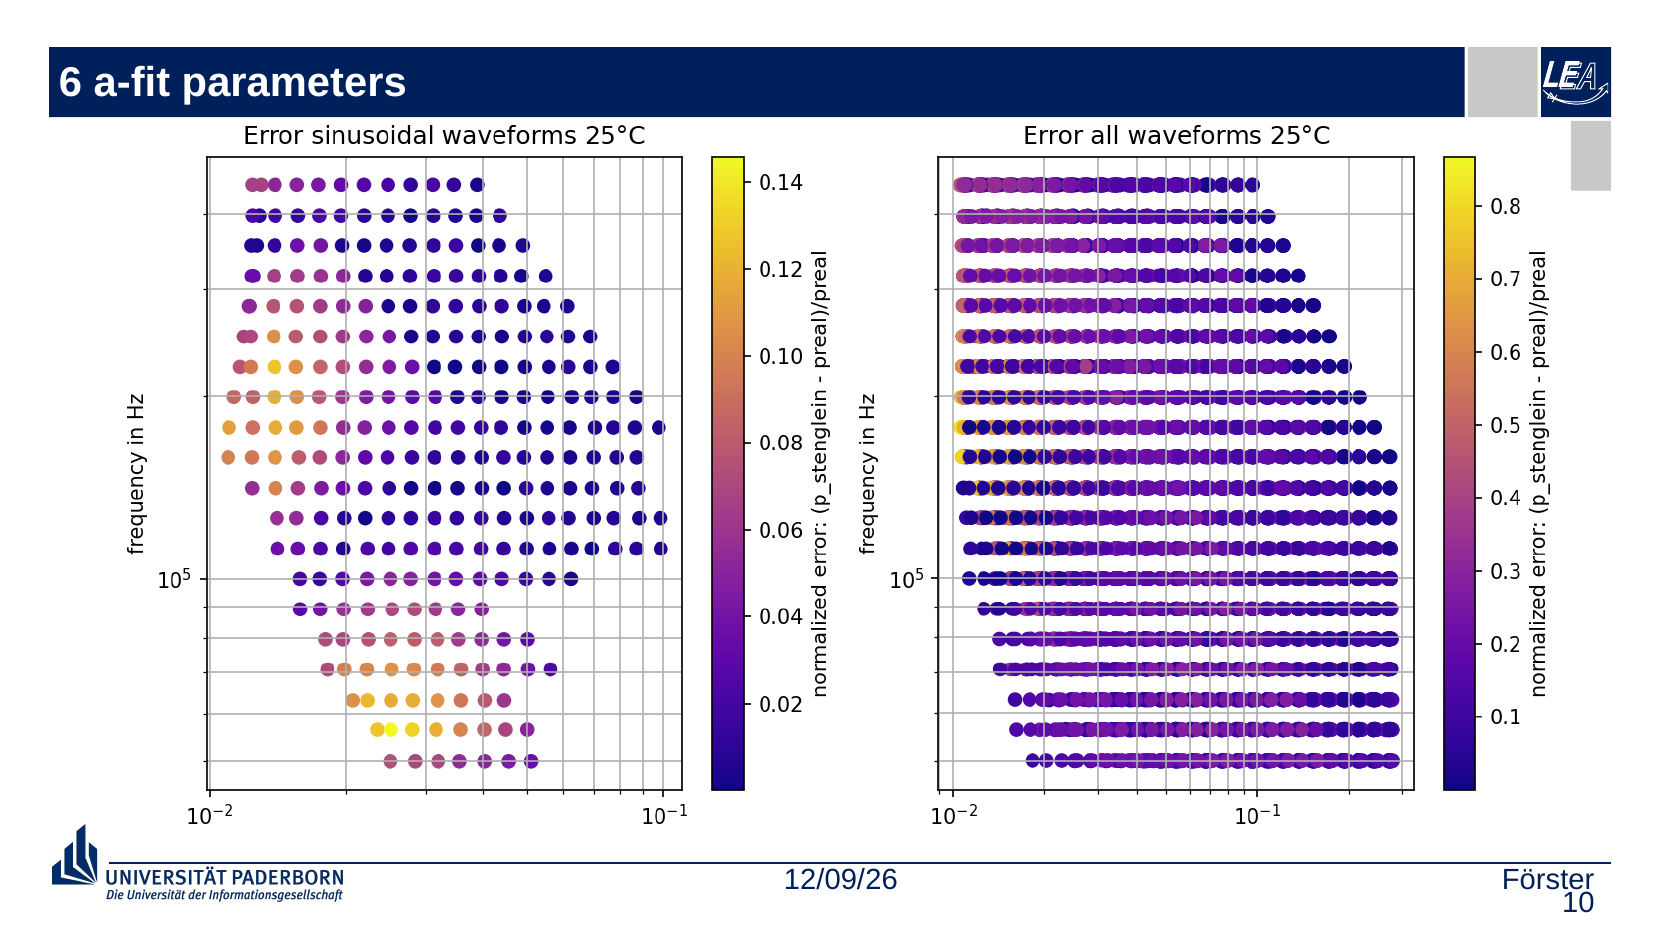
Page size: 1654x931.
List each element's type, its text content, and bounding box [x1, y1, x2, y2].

title 6 a-fit parameters [59, 47, 1447, 117]
picture [52, 118, 1571, 902]
